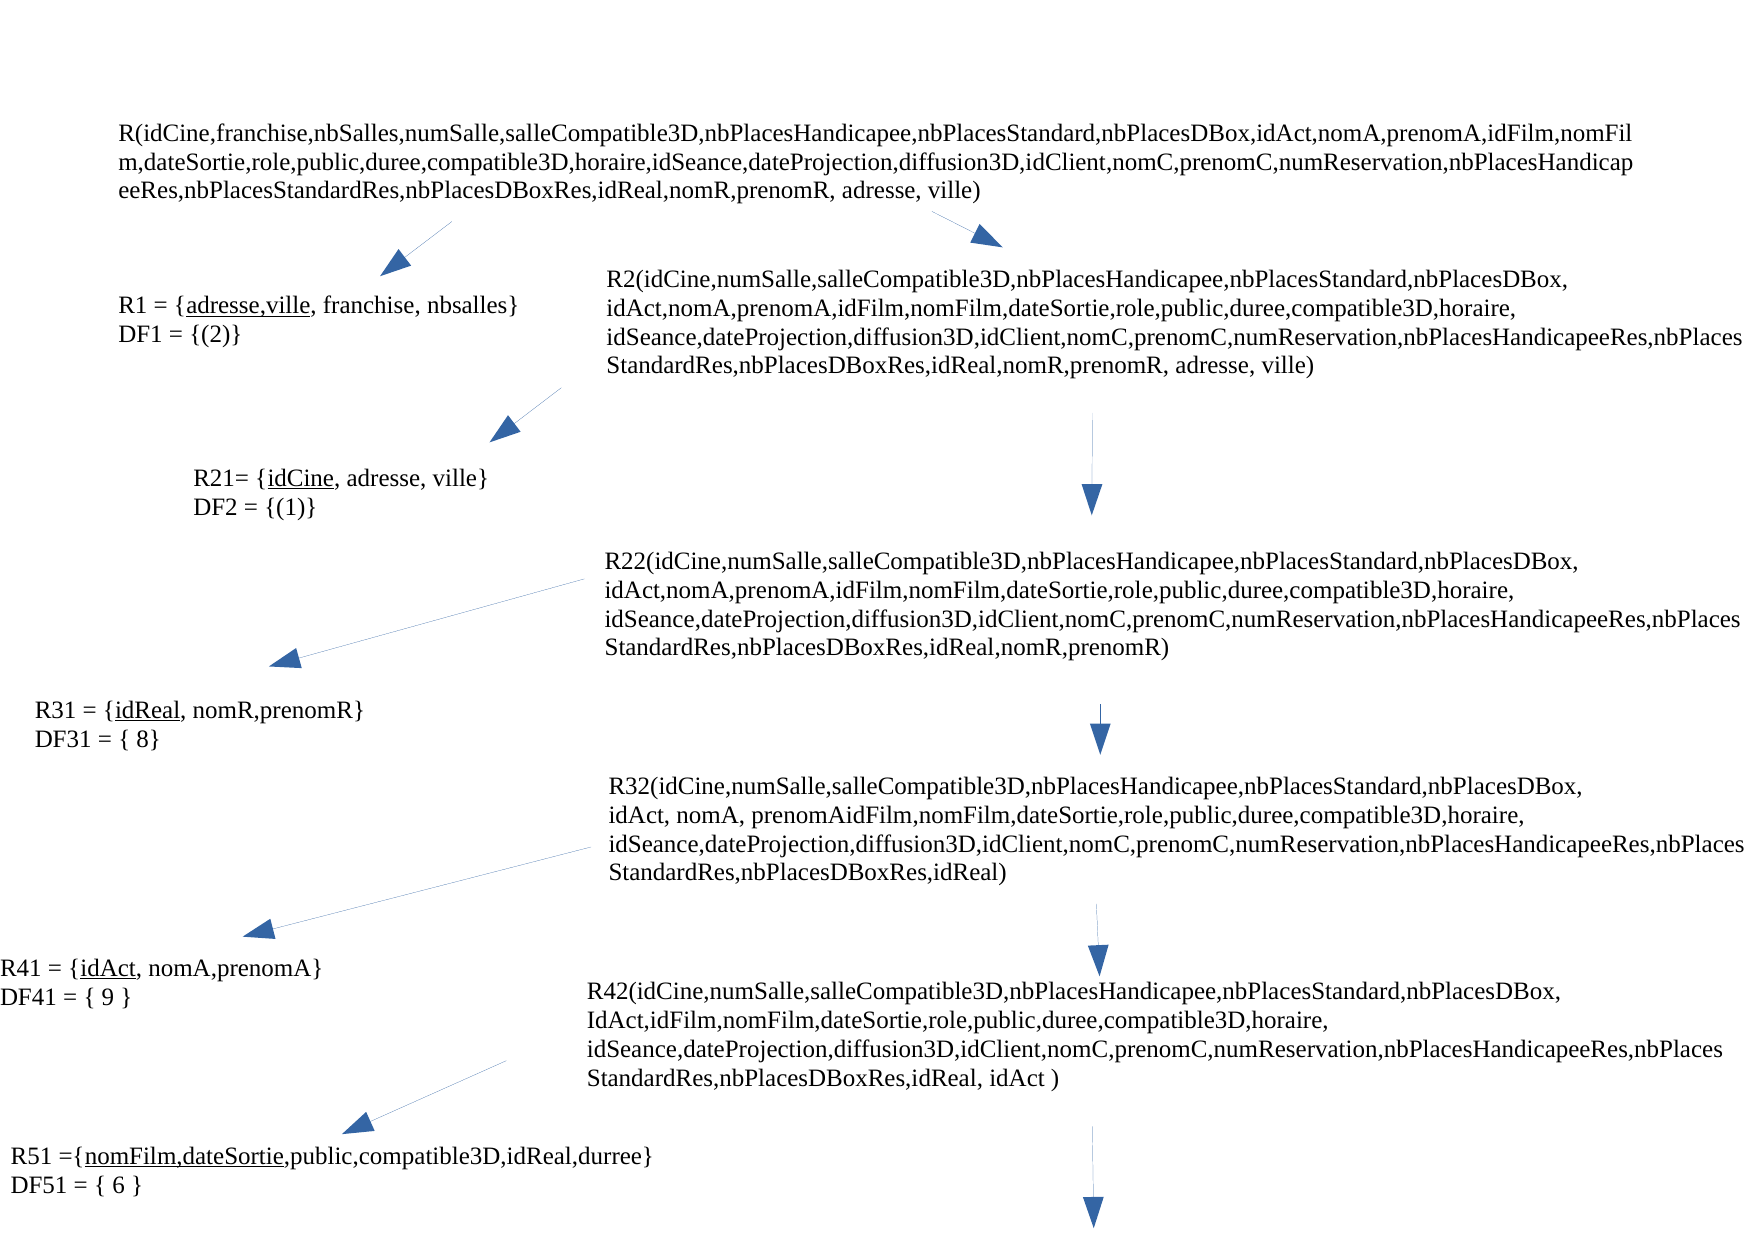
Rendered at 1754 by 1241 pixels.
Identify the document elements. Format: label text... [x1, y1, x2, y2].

text R(idCine,franchise,nbSalles,numSalle,salleCompatible3D,nbPlacesHandicapee,nbPlacesStandard,nbPlacesDBox,idAct,nomA,prenomA,idFilm,nomFilm,dateSortie,role,public,duree,compatible3D,horaire,idSeance,dateProjection,diffusion3D,idClient,nomC,prenomC,numReservation,nbPlacesHandicap [118, 118, 1636, 176]
text DF2 = {(1)} [118, 492, 1636, 521]
text eeRes,nbPlacesStandardRes,nbPlacesDBoxRes,idReal,nomR,prenomR, adresse, ville) [118, 176, 1636, 204]
text R1 = {adresse,ville, franchise, nbsalles} DF1 = {(2)} [118, 291, 1636, 348]
text [1093, 463, 1636, 492]
text R21= {idCine, adresse, ville} [118, 463, 1091, 492]
